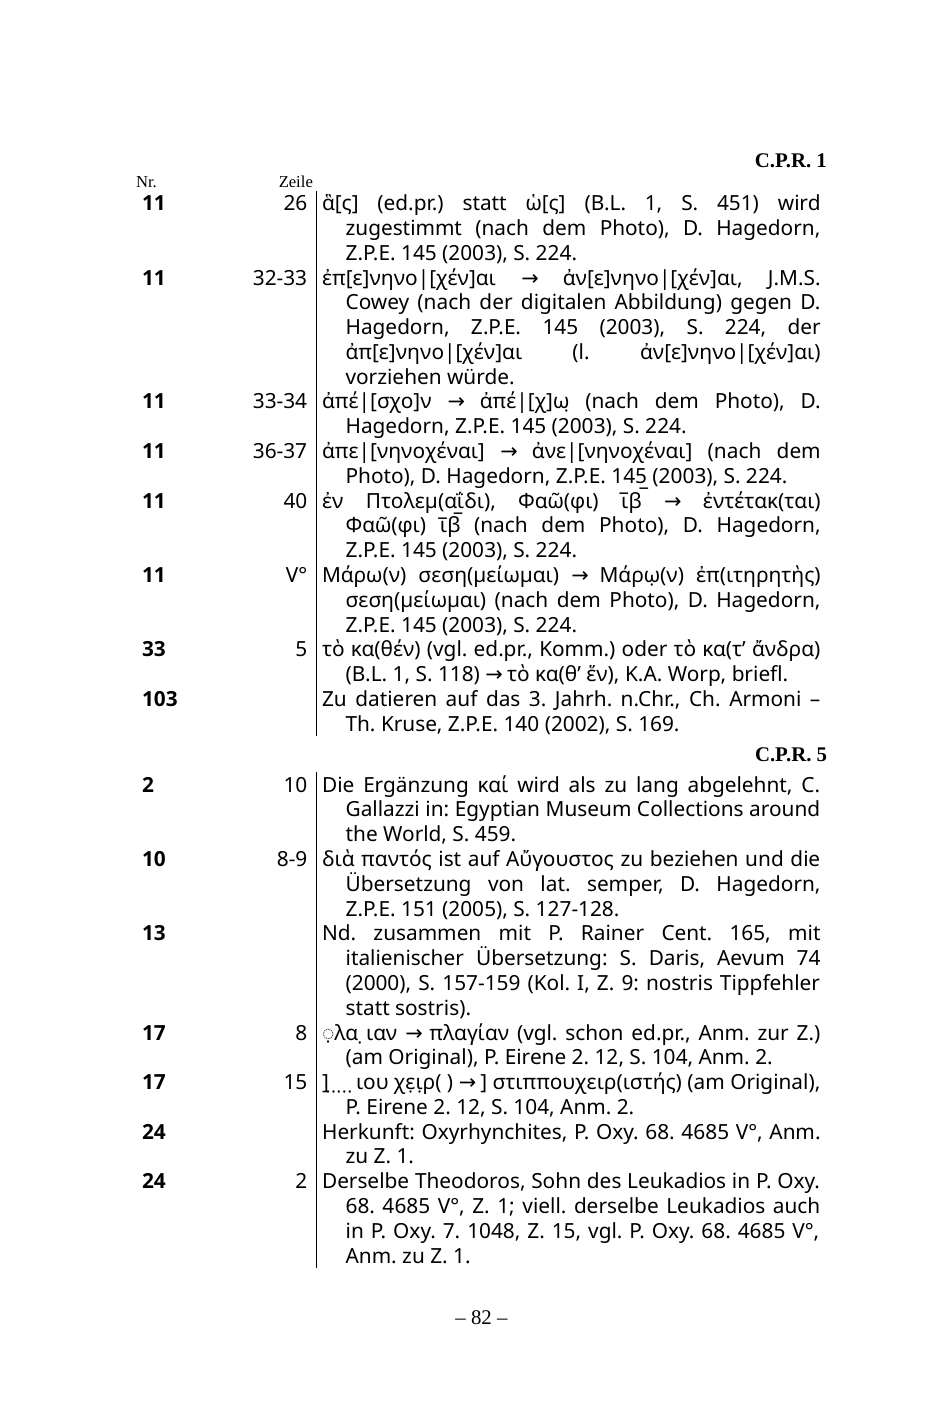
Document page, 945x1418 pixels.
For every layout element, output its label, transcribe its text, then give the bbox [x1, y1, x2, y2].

table_cell 11 [136, 265, 224, 389]
table_cell 8 [224, 1020, 316, 1070]
table_cell ̣λα ̣ιαν → πλαγίαν (vgl. schon ed.pr., Anm. zur Z.) (am Original), P. Eirene 2. 12, S. 104, Anm. 2. [317, 1020, 827, 1070]
subtitle C.P.R. 5 [136, 742, 827, 766]
table_cell [224, 921, 316, 1020]
table_cell ] ̣ ̣ ̣ ̣ ̣ιου χε̣ι̣ρ( ) → ] στιππουχειρ(ιστής) (am Original), P. Eirene 2. 12, S. 104, Anm. 2. [317, 1070, 827, 1119]
table_cell διὰ παντός ist auf Αὔγουστος zu beziehen und die Übersetzung von lat. semper, D. Hagedorn, Z.P.E. 151 (2005), S. 127-128. [317, 847, 827, 921]
table_header Die Ergänzung καί wird als zu lang abgelehnt, C. Gallazzi in: Egyptian Museum Collections around the World, S. 459. [317, 772, 827, 847]
table_cell 40 [224, 488, 316, 563]
table_cell 24 [136, 1119, 224, 1169]
table_cell ἐπ[ε]νηνο|[χέν]αι → ἀν[ε]νηνο|[χέν]αι, J.M.S. Cowey (nach der digitalen Abbildung) gegen D. Hagedorn, Z.P.E. 145 (2003), S. 224, der ἀπ[ε]νηνο|[χέν]αι (l. ἀν[ε]νηνο|[χέν]αι) vorziehen würde. [317, 265, 827, 389]
table_cell 103 [136, 687, 224, 736]
table_header 10 [224, 772, 316, 847]
table_cell 33-34 [224, 389, 316, 439]
table_cell 33 [136, 637, 224, 687]
table_cell ἐν Πτολεμ(αΐδι), Φαῶ(φι) ι̅β̅ → ἐντέτακ(ται) Φαῶ(φι) ι̅β̅ (nach dem Photo), D. Hagedorn, Z.P.E. 145 (2003), S. 224. [317, 488, 827, 563]
table_cell Zu datieren auf das 3. Jahrh. n.Chr., Ch. Armoni – Th. Kruse, Z.P.E. 140 (2002), S. 169. [317, 687, 827, 736]
table_cell 8-9 [224, 847, 316, 921]
table_cell 36-37 [224, 439, 316, 488]
table_cell 11 [136, 439, 224, 488]
table_cell 15 [224, 1070, 316, 1119]
table_cell τὸ κα(θέν) (vgl. ed.pr., Komm.) oder τὸ κα(τ’ ἄνδρα) (B.L. 1, S. 118) → τὸ κα(θ’ ἕν), K.A. Worp, briefl. [317, 637, 827, 687]
table_cell Nd. zusammen mit P. Rainer Cent. 165, mit italienischer Übersetzung: S. Daris, Aevum 74 (2000), S. 157-159 (Kol. I, Z. 9: nostris Tippfehler statt sostris). [317, 921, 827, 1020]
table_cell Herkunft: Oxyrhynchites, P. Oxy. 68. 4685 V°, Anm. zu Z. 1. [317, 1119, 827, 1169]
table_cell V° [224, 563, 316, 637]
table_header 2 [136, 772, 224, 847]
table_cell ἀπέ|[σχο]ν → ἀπέ|[χ]ω̣ (nach dem Photo), D. Hagedorn, Z.P.E. 145 (2003), S. 224. [317, 389, 827, 439]
table_cell 13 [136, 921, 224, 1020]
table_cell 17 [136, 1070, 224, 1119]
table_cell 11 [136, 191, 224, 265]
table_cell 2 [224, 1169, 316, 1268]
table_cell ἀπε|[νηνοχέναι] → ἀνε|[νηνοχέναι] (nach dem Photo), D. Hagedorn, Z.P.E. 145 (2003), S. 224. [317, 439, 827, 488]
table_cell 10 [136, 847, 224, 921]
table_cell 26 [224, 191, 316, 265]
table_cell Derselbe Theodoros, Sohn des Leukadios in P. Oxy. 68. 4685 V°, Z. 1; viell. derselbe Leukadios auch in P. Oxy. 7. 1048, Z. 15, vgl. P. Oxy. 68. 4685 V°, Anm. zu Z. 1. [317, 1169, 827, 1268]
table_cell 11 [136, 563, 224, 637]
table_cell 11 [136, 389, 224, 439]
table_cell 32-33 [224, 265, 316, 389]
table_cell [224, 1119, 316, 1169]
table_cell ἃ[ς] (ed.pr.) statt ὡ[ς] (B.L. 1, S. 451) wird zugestimmt (nach dem Photo), D. Hagedorn, Z.P.E. 145 (2003), S. 224. [317, 191, 827, 265]
table_cell 11 [136, 488, 224, 563]
table_cell Μάρω(ν) σεση(μείωμαι) → Μάρω̣(ν) ἐπ(ιτηρητὴς) σεση(μείωμαι) (nach dem Photo), D. Hagedorn, Z.P.E. 145 (2003), S. 224. [317, 563, 827, 637]
table_cell 24 [136, 1169, 224, 1268]
table_cell [224, 687, 316, 736]
table_cell 17 [136, 1020, 224, 1070]
table_cell 5 [224, 637, 316, 687]
